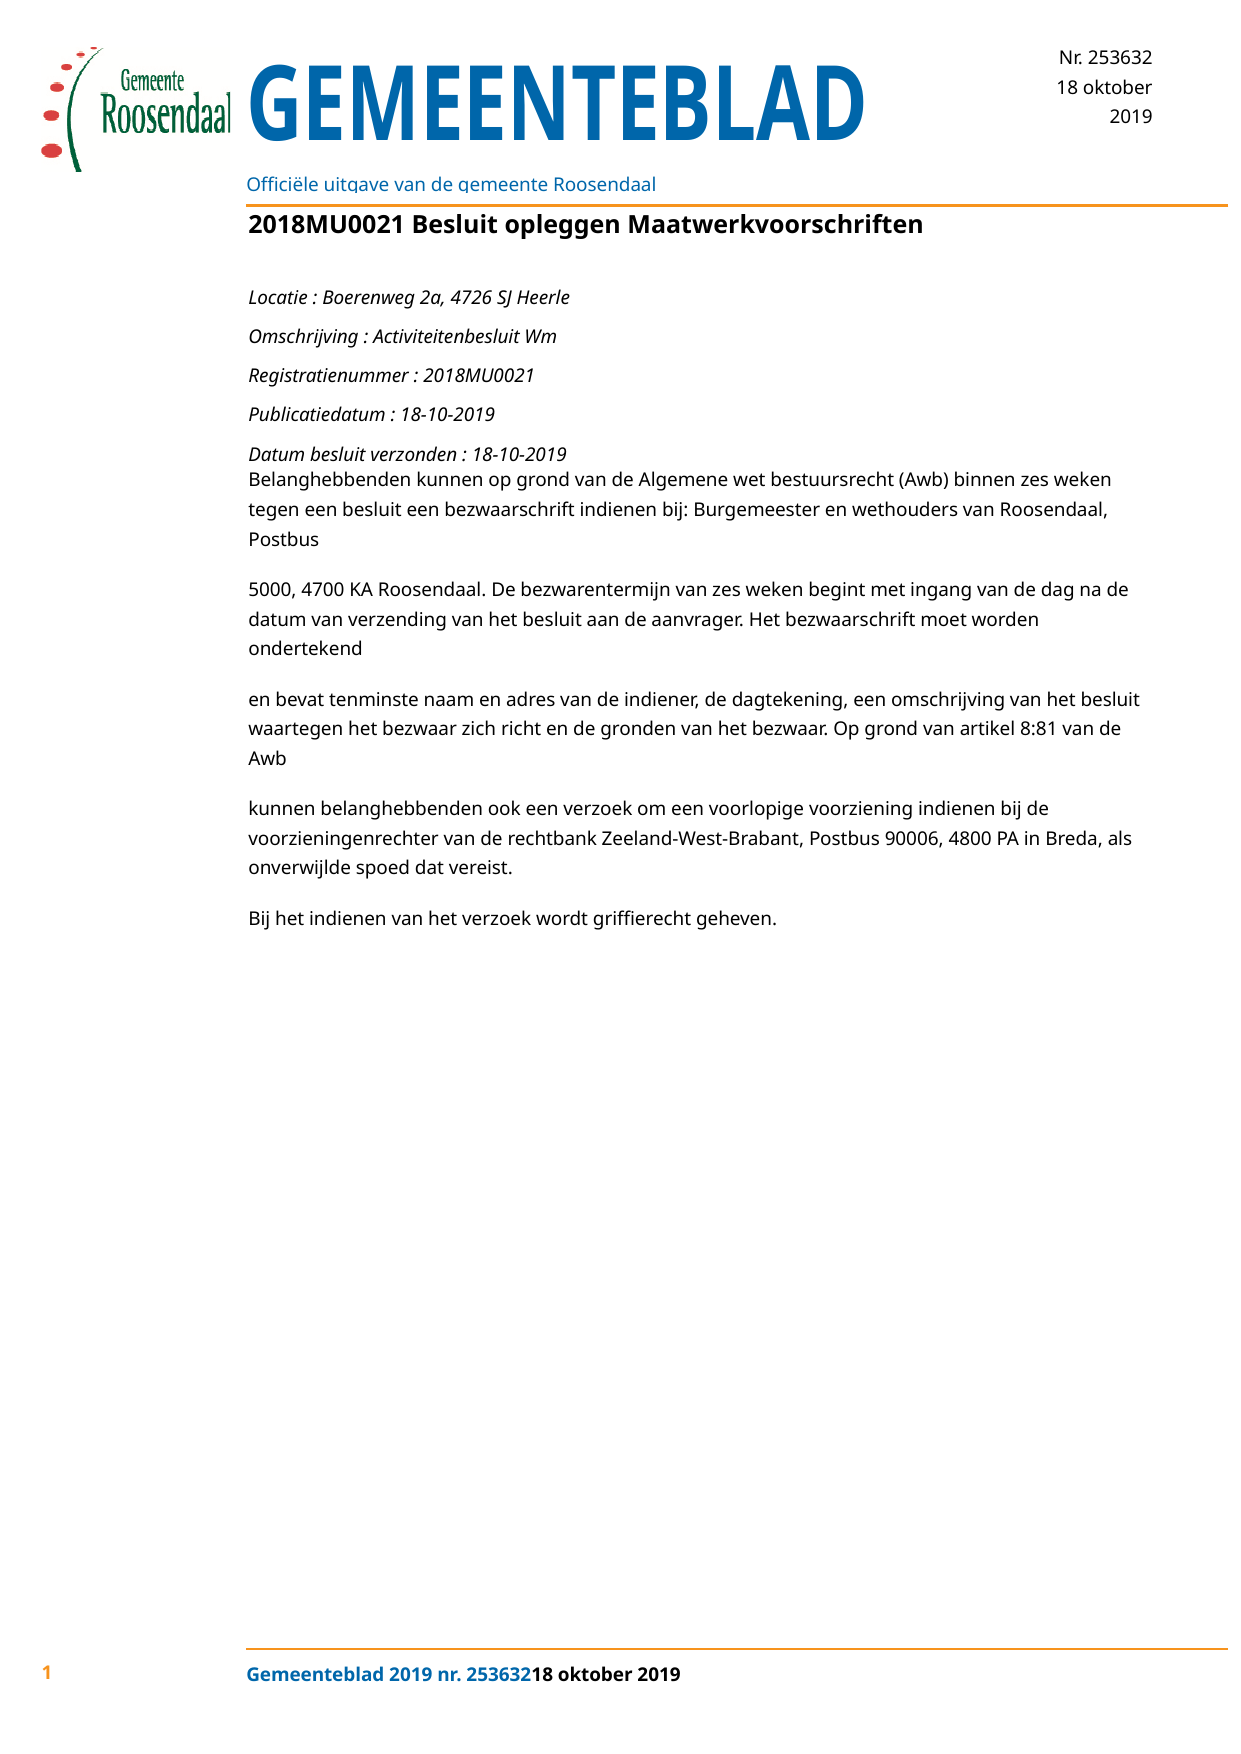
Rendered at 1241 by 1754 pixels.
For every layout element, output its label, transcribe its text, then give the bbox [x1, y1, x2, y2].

text Belanghebbenden kunnen op grond van de Algemene wet bestuursrecht (Awb) binnen zes weken tegen een besluit een bezwaarschrift indienen bij: Burgemeester en wethouders van Roosendaal, Postbus [248, 467, 1152, 552]
text 5000, 4700 KA Roosendaal. De bezwarentermijn van zes weken begint met ingang van de dag na de datum van verzending van het besluit aan de aanvrager. Het bezwaarschrift moet worden ondertekend [248, 576, 1152, 661]
text kunnen belanghebbenden ook een verzoek om een voorlopige voorziening indienen bij de voorzieningenrechter van de rechtbank Zeeland-West-Brabant, Postbus 90006, 4800 PA in Breda, als onverwijlde spoed dat vereist. [248, 795, 1152, 880]
text Datum besluit verzonden : 18-10-2019 [248, 441, 1152, 467]
text Bij het indienen van het verzoek wordt griffierecht geheven. [248, 905, 1152, 931]
text en bevat tenminste naam en adres van de indiener, de dagtekening, een omschrijving van het besluit waartegen het bezwaar zich richt en de gronden van het bezwaar. Op grond van artikel 8:81 van de Awb [248, 686, 1152, 771]
text 2018MU0021 Besluit opleggen Maatwerkvoorschriften [248, 207, 1152, 241]
text Omschrijving : Activiteitenbesluit Wm [248, 323, 1152, 349]
text Locatie : Boerenweg 2a, 4726 SJ Heerle [248, 284, 1152, 309]
text Registratienummer : 2018MU0021 [248, 362, 1152, 388]
text Publicatiedatum : 18-10-2019 [248, 402, 1152, 427]
picture [41, 47, 231, 172]
